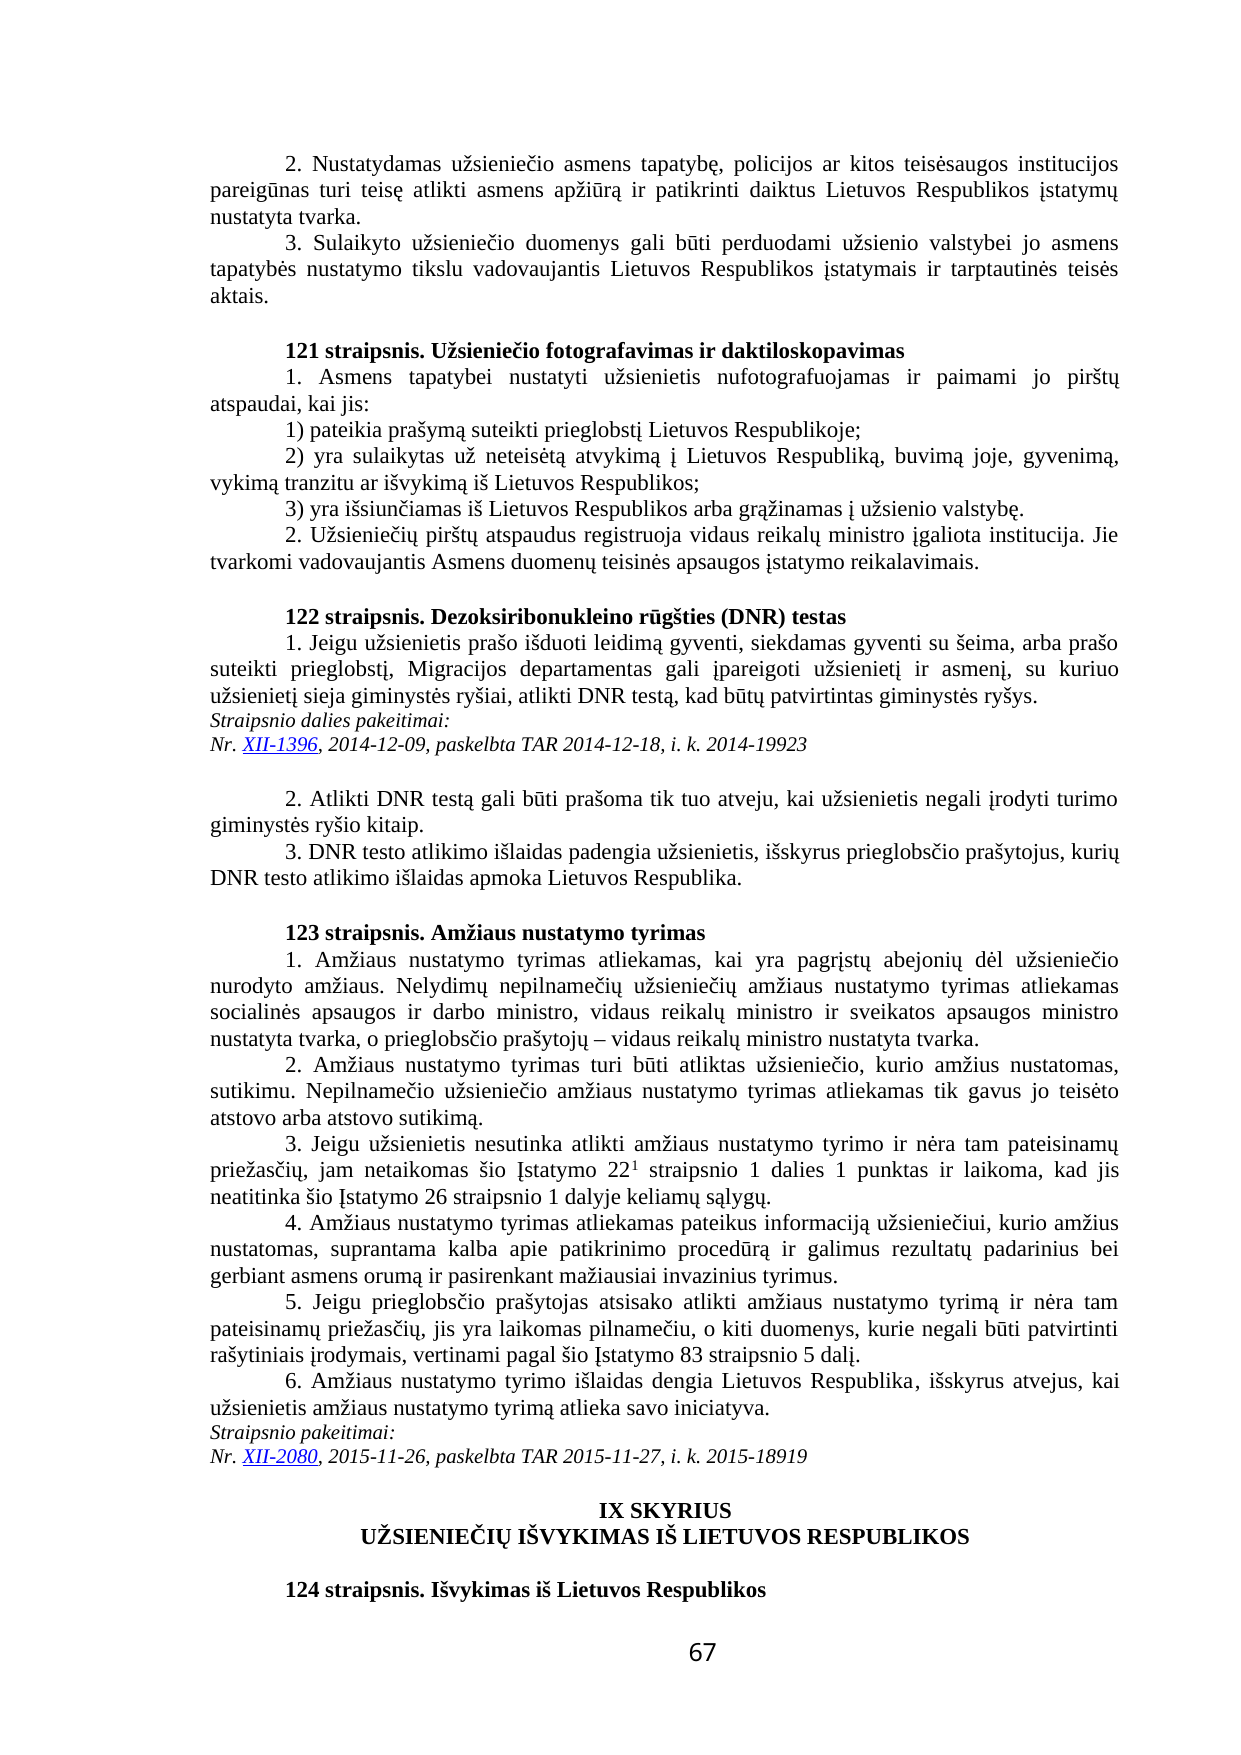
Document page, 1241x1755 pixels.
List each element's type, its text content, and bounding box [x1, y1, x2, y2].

text 2. Amžiaus nustatymo tyrimas turi būti atliktas užsieniečio, kurio amžius nustatomas, sutikimu. Nepilnamečio užsieniečio amžiaus nustatymo tyrimas atliekamas tik gavus jo teisėto atstovo arba atstovo sutikimą. [210, 1051, 1120, 1130]
text 4. Amžiaus nustatymo tyrimas atliekamas pateikus informaciją užsieniečiui, kurio amžius nustatomas, suprantama kalba apie patikrinimo procedūrą ir galimus rezultatų padarinius bei gerbiant asmens orumą ir pasirenkant mažiausiai invazinius tyrimus. [210, 1209, 1120, 1288]
text 1. Amžiaus nustatymo tyrimas atliekamas, kai yra pagrįstų abejonių dėl užsieniečio nurodyto amžiaus. Nelydimų nepilnamečių užsieniečių amžiaus nustatymo tyrimas atliekamas socialinės apsaugos ir darbo ministro, vidaus reikalų ministro ir sveikatos apsaugos ministro nustatyta tvarka, o prieglobsčio prašytojų – vidaus reikalų ministro nustatyta tvarka. [210, 946, 1120, 1051]
text 3. Sulaikyto užsieniečio duomenys gali būti perduodami užsienio valstybei jo asmens tapatybės nustatymo tikslu vadovaujantis Lietuvos Respublikos įstatymais ir tarptautinės teisės aktais. [210, 229, 1120, 308]
text 123 straipsnis. Amžiaus nustatymo tyrimas [210, 919, 1120, 946]
text 121 straipsnis. Užsieniečio fotografavimas ir daktiloskopavimas [210, 337, 1120, 363]
text 5. Jeigu prieglobsčio prašytojas atsisako atlikti amžiaus nustatymo tyrimą ir nėra tam pateisinamų priežasčių, jis yra laikomas pilnamečiu, o kiti duomenys, kurie negali būti patvirtinti rašytiniais įrodymais, vertinami pagal šio Įstatymo 83 straipsnio 5 dalį. [210, 1288, 1120, 1367]
text 2. Užsieniečių pirštų atspaudus registruoja vidaus reikalų ministro įgaliota institucija. Jie tvarkomi vadovaujantis Asmens duomenų teisinės apsaugos įstatymo reikalavimais. [210, 521, 1120, 574]
text 1) pateikia prašymą suteikti prieglobstį Lietuvos Respublikoje; [210, 416, 1120, 442]
text 1. Asmens tapatybei nustatyti užsienietis nufotografuojamas ir paimami jo pirštų atspaudai, kai jis: [210, 363, 1120, 416]
text 2. Atlikti DNR testą gali būti prašoma tik tuo atveju, kai užsienietis negali įrodyti turimo giminystės ryšio kitaip. [210, 785, 1120, 838]
text 2. Nustatydamas užsieniečio asmens tapatybę, policijos ar kitos teisėsaugos institucijos pareigūnas turi teisę atlikti asmens apžiūrą ir patikrinti daiktus Lietuvos Respublikos įstatymų nustatyta tvarka. [210, 150, 1120, 229]
text Nr. XII-1396, 2014-12-09, paskelbta TAR 2014-12-18, i. k. 2014-19923 [210, 732, 1120, 756]
text Straipsnio dalies pakeitimai: [210, 708, 1120, 732]
text 3) yra išsiunčiamas iš Lietuvos Respublikos arba grąžinamas į užsienio valstybę. [210, 495, 1120, 521]
subtitle 122 straipsnis. Dezoksiribonukleino rūgšties (DNR) testas [210, 603, 1120, 629]
text IX SKYRIUS [210, 1497, 1120, 1523]
text 1. Jeigu užsienietis prašo išduoti leidimą gyventi, siekdamas gyventi su šeima, arba prašo suteikti prieglobstį, Migracijos departamentas gali įpareigoti užsienietį ir asmenį, su kuriuo užsienietį sieja giminystės ryšiai, atlikti DNR testą, kad būtų patvirtintas giminystės ryšys. [210, 629, 1120, 708]
text 6. Amžiaus nustatymo tyrimo išlaidas dengia Lietuvos Respublika, išskyrus atvejus, kai užsienietis amžiaus nustatymo tyrimą atlieka savo iniciatyva. [210, 1367, 1120, 1420]
text 3. Jeigu užsienietis nesutinka atlikti amžiaus nustatymo tyrimo ir nėra tam pateisinamų priežasčių, jam netaikomas šio Įstatymo 221 straipsnio 1 dalies 1 punktas ir laikoma, kad jis neatitinka šio Įstatymo 26 straipsnio 1 dalyje keliamų sąlygų. [210, 1130, 1120, 1209]
text Straipsnio pakeitimai: [210, 1420, 1120, 1444]
text 124 straipsnis. Išvykimas iš Lietuvos Respublikos [210, 1576, 1120, 1602]
text UŽSIENIEČIŲ IŠVYKIMAS IŠ LIETUVOS RESPUBLIKOS [210, 1523, 1120, 1549]
text 3. DNR testo atlikimo išlaidas padengia užsienietis, išskyrus prieglobsčio prašytojus, kurių DNR testo atlikimo išlaidas apmoka Lietuvos Respublika. [210, 838, 1120, 891]
text Nr. XII-2080, 2015-11-26, paskelbta TAR 2015-11-27, i. k. 2015-18919 [210, 1444, 1120, 1468]
text 2) yra sulaikytas už neteisėtą atvykimą į Lietuvos Respubliką, buvimą joje, gyvenimą, vykimą tranzitu ar išvykimą iš Lietuvos Respublikos; [210, 442, 1120, 495]
